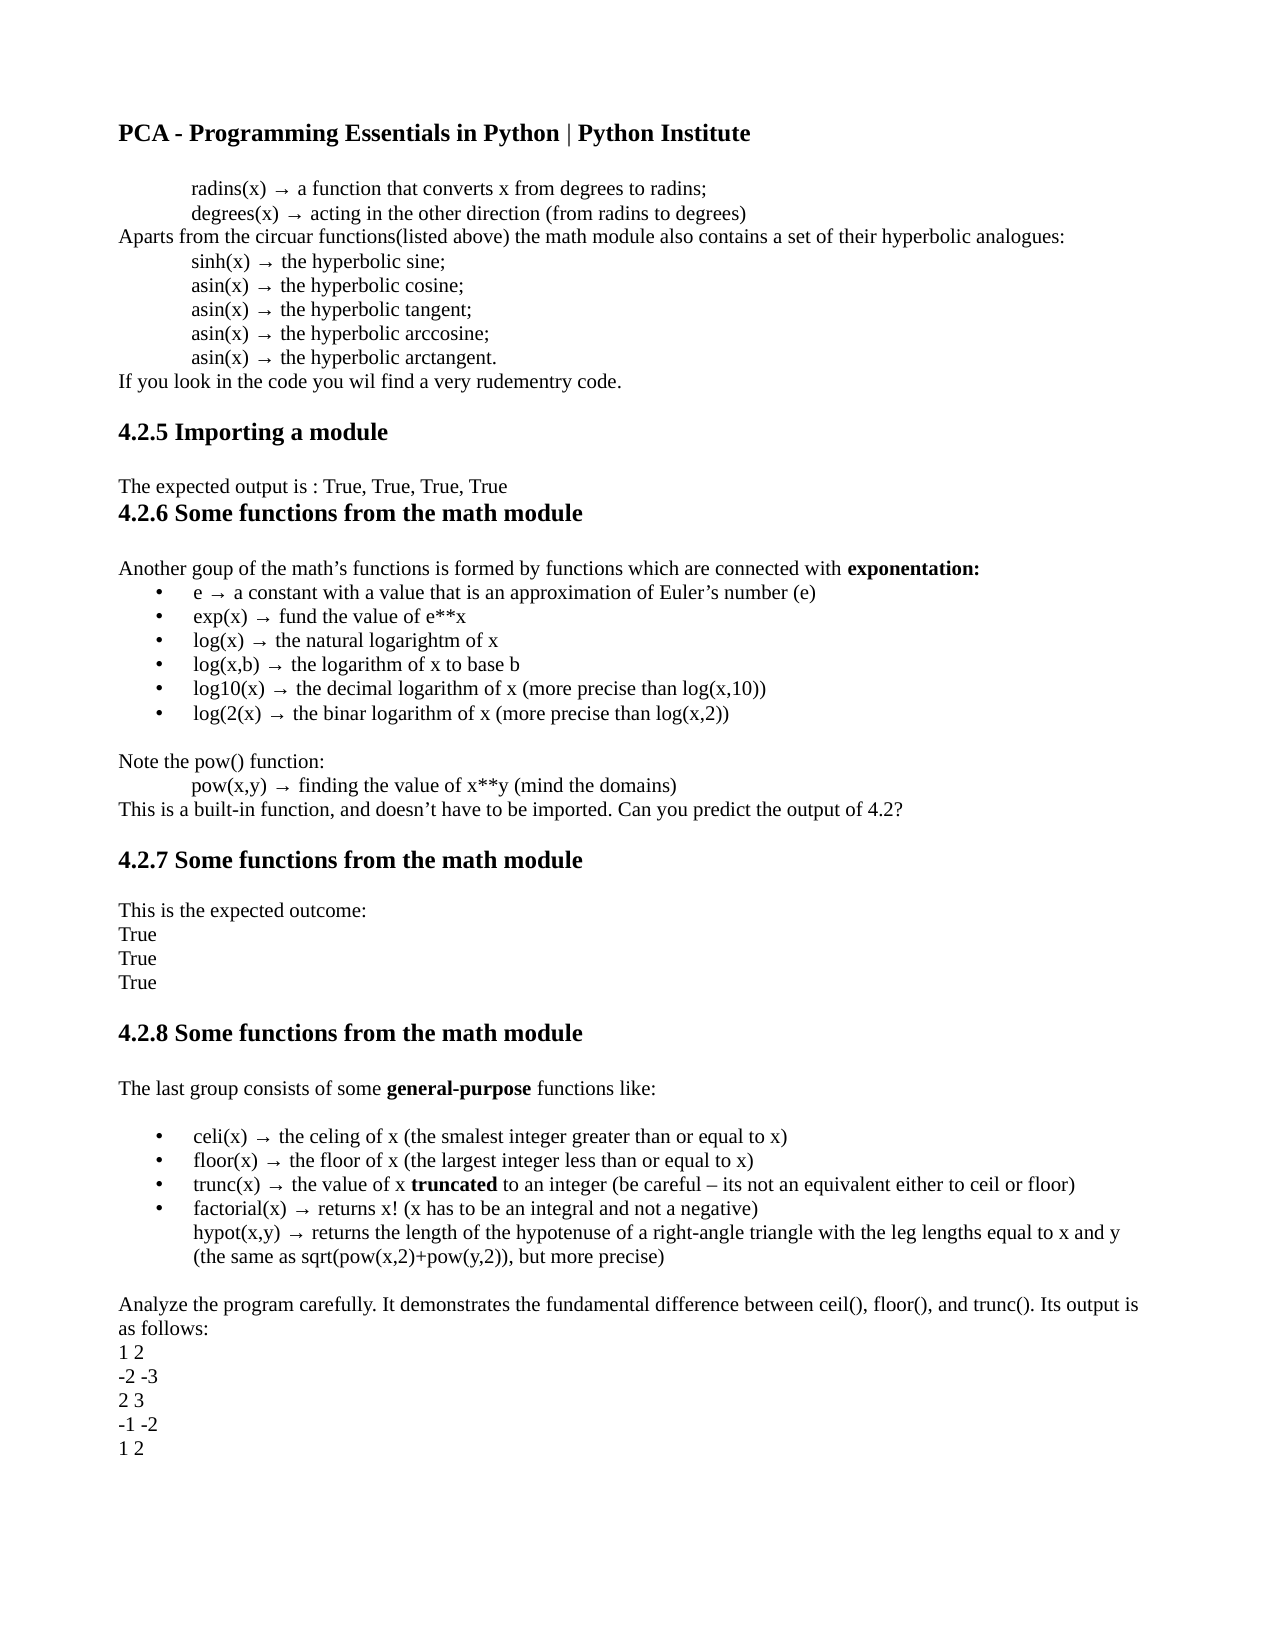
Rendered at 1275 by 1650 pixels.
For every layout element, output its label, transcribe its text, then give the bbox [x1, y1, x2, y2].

text -1 -2 [118, 1412, 1157, 1436]
text The last group consists of some general-purpose functions like: [118, 1075, 1157, 1099]
text asin(x) → the hyperbolic arctangent. [118, 345, 1157, 369]
text asin(x) → the hyperbolic arccosine; [118, 321, 1157, 345]
list exp(x) → fund the value of e**x [156, 604, 1157, 628]
text degrees(x) → acting in the other direction (from radins to degrees) [118, 200, 1157, 224]
list log(2(x) → the binar logarithm of x (more precise than log(x,2)) [156, 700, 1157, 724]
text asin(x) → the hyperbolic cosine; [118, 273, 1157, 297]
text Another goup of the math’s functions is formed by functions which are connected with exponentation: [118, 556, 1157, 580]
text If you look in the code you wil find a very rudementry code. [118, 369, 1157, 393]
text The expected output is : True, True, True, True [118, 474, 1157, 498]
list log(x) → the natural logarightm of x [156, 628, 1157, 652]
list celi(x) → the celing of x (the smalest integer greater than or equal to x) [156, 1123, 1157, 1148]
text -2 -3 [118, 1364, 1157, 1388]
text 1 2 [118, 1436, 1157, 1460]
text Analyze the program carefully. It demonstrates the fundamental difference between ceil(), floor(), and trunc(). Its output is as follows: [118, 1292, 1157, 1340]
text This is the expected outcome: [118, 898, 1157, 922]
text Note the pow() function: [118, 748, 1157, 773]
text Aparts from the circuar functions(listed above) the math module also contains a set of their hyperbolic analogues: [118, 224, 1157, 248]
text 4.2.5 Importing a module [118, 417, 1157, 446]
list trunc(x) → the value of x truncated to an integer (be careful – its not an equivalent either to ceil or floor) [156, 1172, 1157, 1196]
list log(x,b) → the logarithm of x to base b [156, 652, 1157, 676]
text True [118, 922, 1157, 946]
text 2 3 [118, 1388, 1157, 1412]
text 4.2.6 Some functions from the math module [118, 498, 1157, 527]
text asin(x) → the hyperbolic tangent; [118, 297, 1157, 321]
text True [118, 970, 1157, 994]
list e → a constant with a value that is an approximation of Euler’s number (e) [156, 580, 1157, 604]
text sinh(x) → the hyperbolic sine; [118, 248, 1157, 273]
text 1 2 [118, 1340, 1157, 1364]
text 4.2.8 Some functions from the math module [118, 1018, 1157, 1047]
text 4.2.7 Some functions from the math module [118, 845, 1157, 873]
list floor(x) → the floor of x (the largest integer less than or equal to x) [156, 1148, 1157, 1172]
text radins(x) → a function that converts x from degrees to radins; [118, 176, 1157, 200]
list log10(x) → the decimal logarithm of x (more precise than log(x,10)) [156, 676, 1157, 700]
text pow(x,y) → finding the value of x**y (mind the domains) [118, 773, 1157, 797]
list factorial(x) → returns x! (x has to be an integral and not a negative) hypot(x,y) → returns the length of the hypotenuse of a right-angle triangle with the leg lengths equal to x and y (the same as sqrt(pow(x,2)+pow(y,2)), but more precise) [156, 1196, 1157, 1268]
text This is a built-in function, and doesn’t have to be imported. Can you predict the output of 4.2? [118, 797, 1157, 821]
text True [118, 946, 1157, 970]
